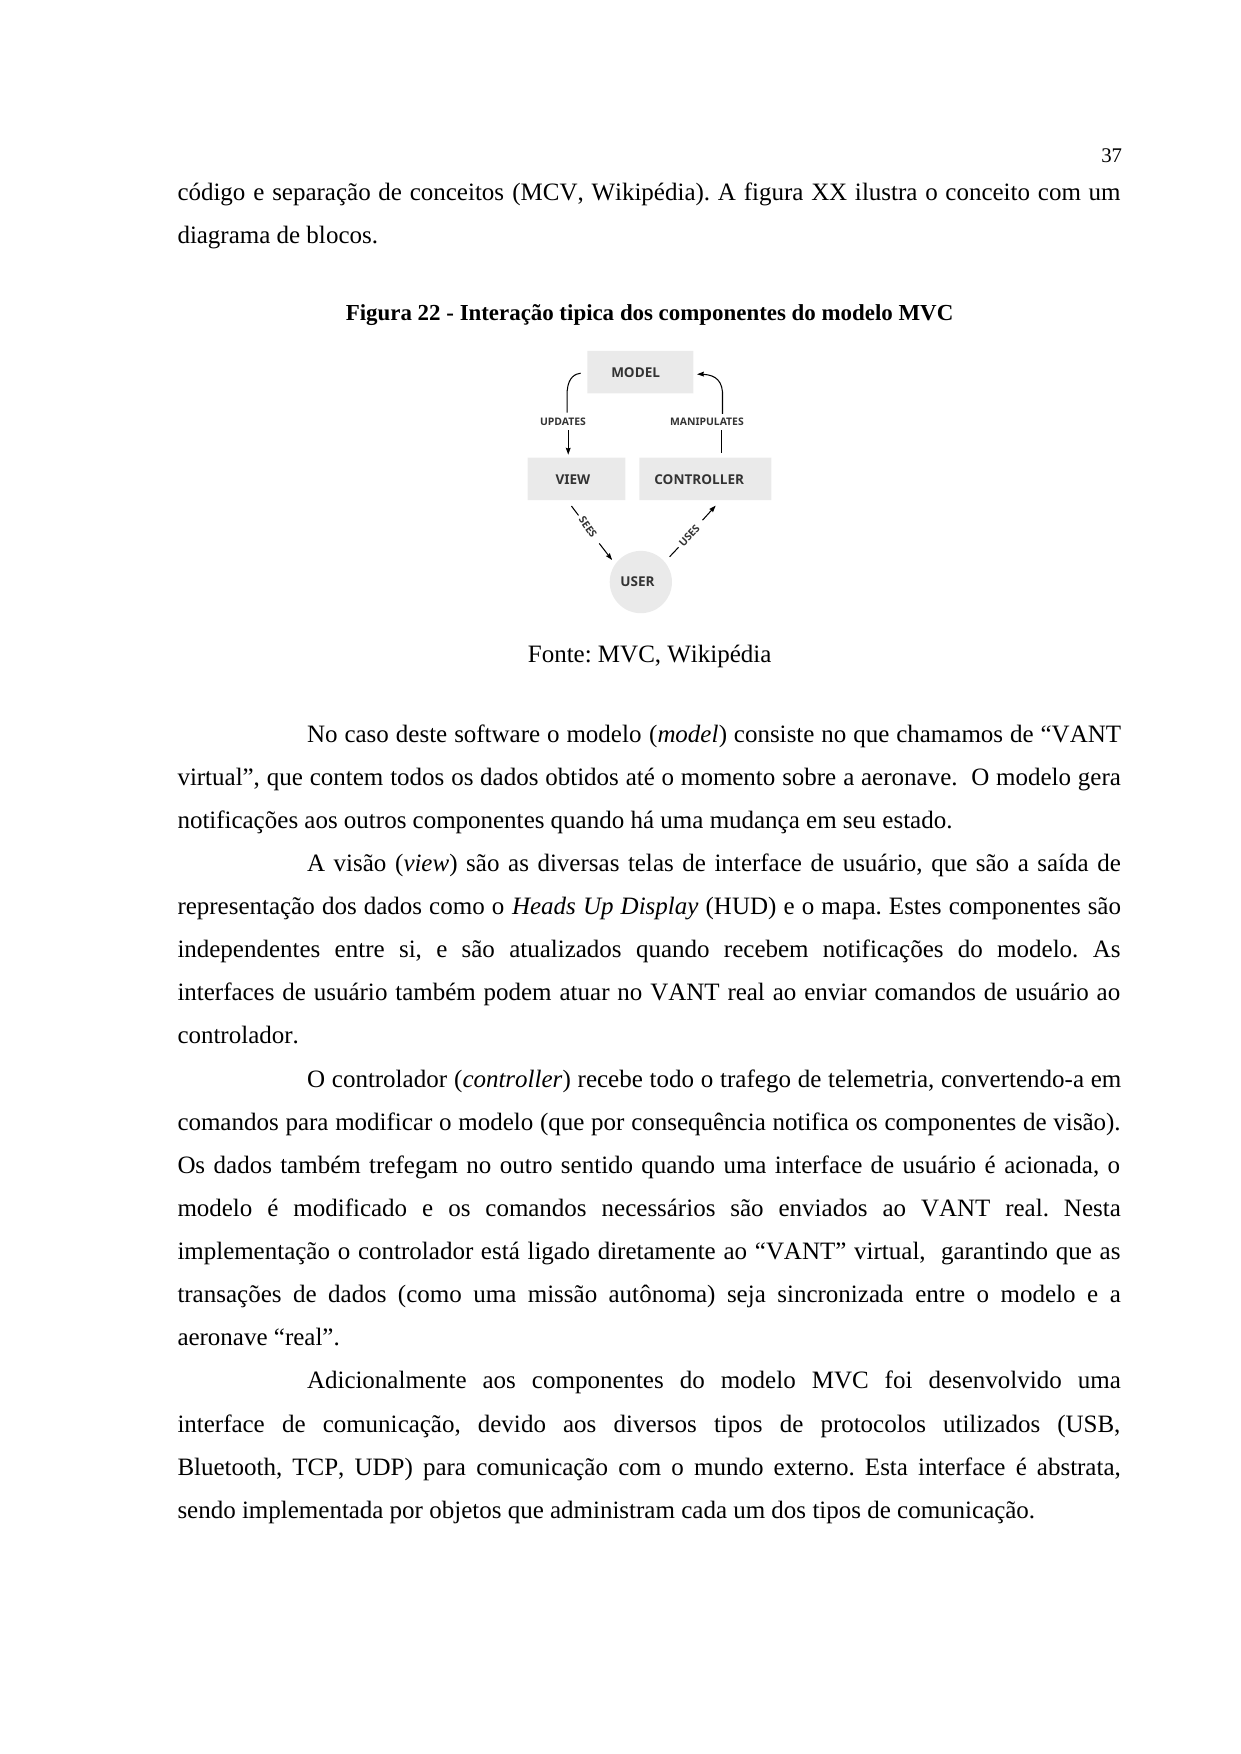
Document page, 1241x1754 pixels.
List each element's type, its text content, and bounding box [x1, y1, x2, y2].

text O controlador (controller) recebe todo o trafego de telemetria, convertendo-a em comandos para modificar o modelo (que por consequência notifica os componentes de visão). Os dados também trefegam no outro sentido quando uma interface de usuário é acionada, o modelo é modificado e os comandos necessários são enviados ao VANT real. Nesta implementação o controlador está ligado diretamente ao “VANT” virtual, garantindo que as transações de dados (como uma missão autônoma) seja sincronizada entre o modelo e a aeronave “real”. [177, 1064, 1122, 1351]
text A visão (view) são as diversas telas de interface de usuário, que são a saída de representação dos dados como o Heads Up Display (HUD) e o mapa. Estes componentes são independentes entre si, e são atualizados quando recebem notificações do modelo. As interfaces de usuário também podem atuar no VANT real ao enviar comandos de usuário ao controlador. [177, 848, 1122, 1049]
text Fonte: MVC, Wikipédia [177, 339, 1122, 668]
text Adicionalmente aos componentes do modelo MVC foi desenvolvido uma interface de comunicação, devido aos diversos tipos de protocolos utilizados (USB, Bluetooth, TCP, UDP) para comunicação com o mundo externo. Esta interface é abstrata, sendo implementada por objetos que administram cada um dos tipos de comunicação. [177, 1366, 1122, 1524]
text No caso deste software o modelo (model) consiste no que chamamos de “VANT virtual”, que contem todos os dados obtidos até o momento sobre a aeronave. O modelo gera notificações aos outros componentes quando há uma mudança em seu estado. [177, 719, 1122, 834]
text código e separação de conceitos (MCV, Wikipédia). A figura XX ilustra o conceito com um diagrama de blocos. [177, 177, 1122, 249]
list Interação tipica dos componentes do modelo MVC [177, 299, 1122, 326]
